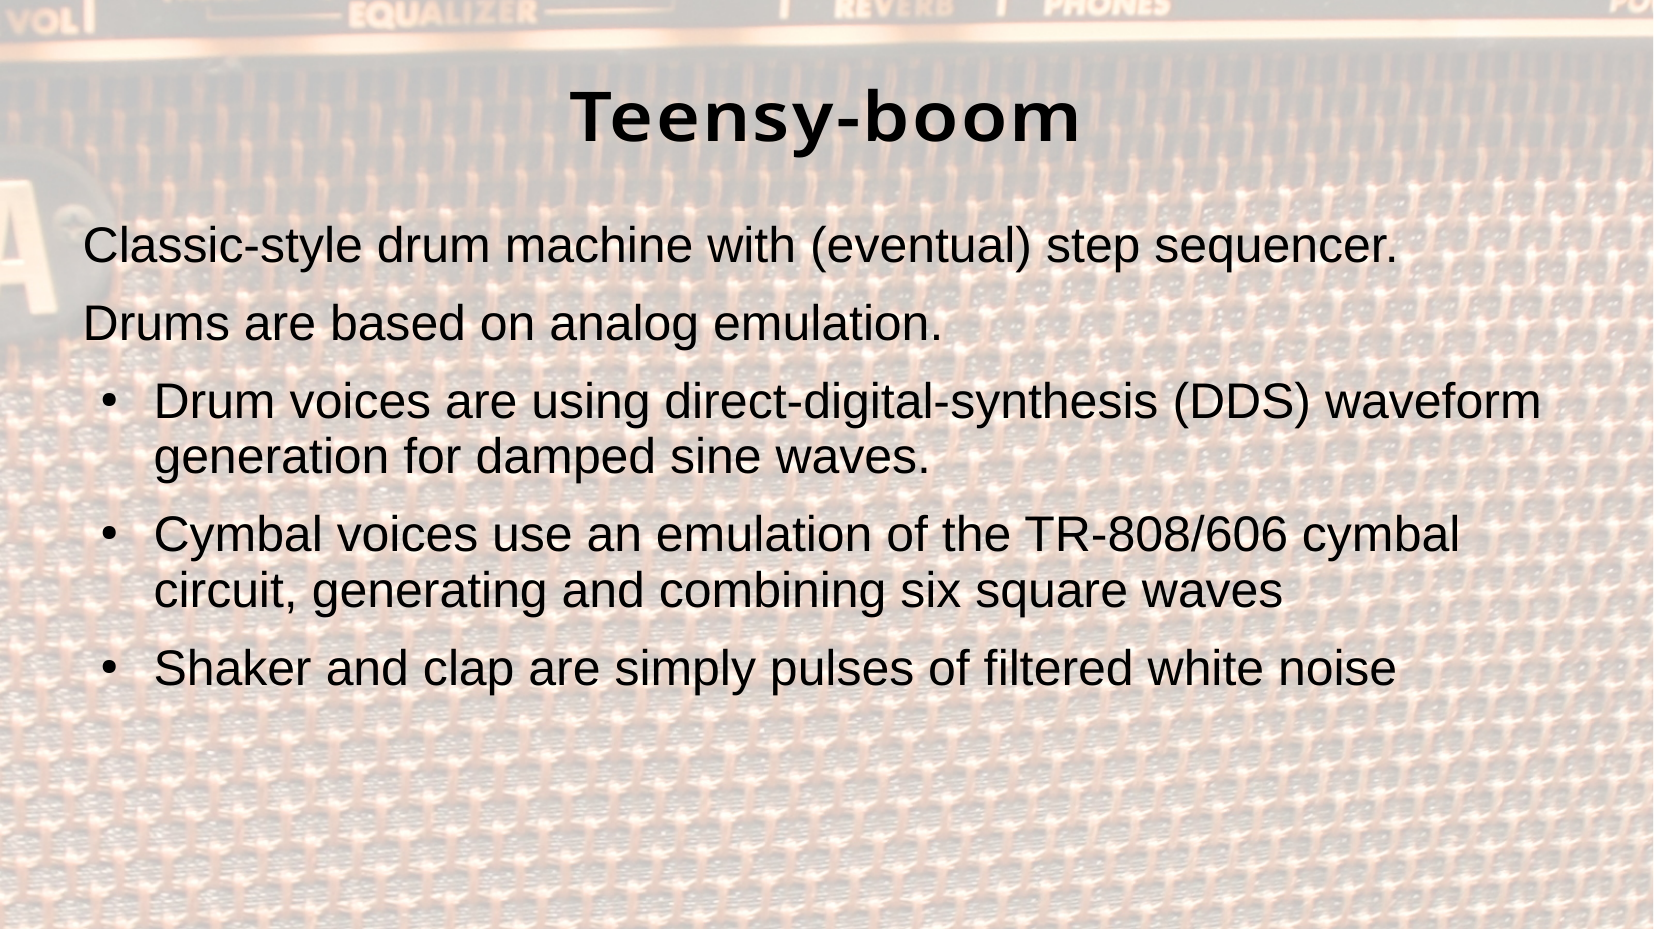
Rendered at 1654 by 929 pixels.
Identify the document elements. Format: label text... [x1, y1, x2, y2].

title Teensy-boom [82, 36, 1571, 192]
list Classic-style drum machine with (eventual) step sequencer. Drums are based on analog emulation. Drum voices are using direct-digital-synthesis (DDS) waveform generation for damped sine waves. Cymbal voices use an emulation of the TR-808/606 cymbal circuit, generating and combining six square waves Shaker and clap are simply pulses of filtered white noise [82, 217, 1571, 756]
picture [0, 0, 1654, 929]
